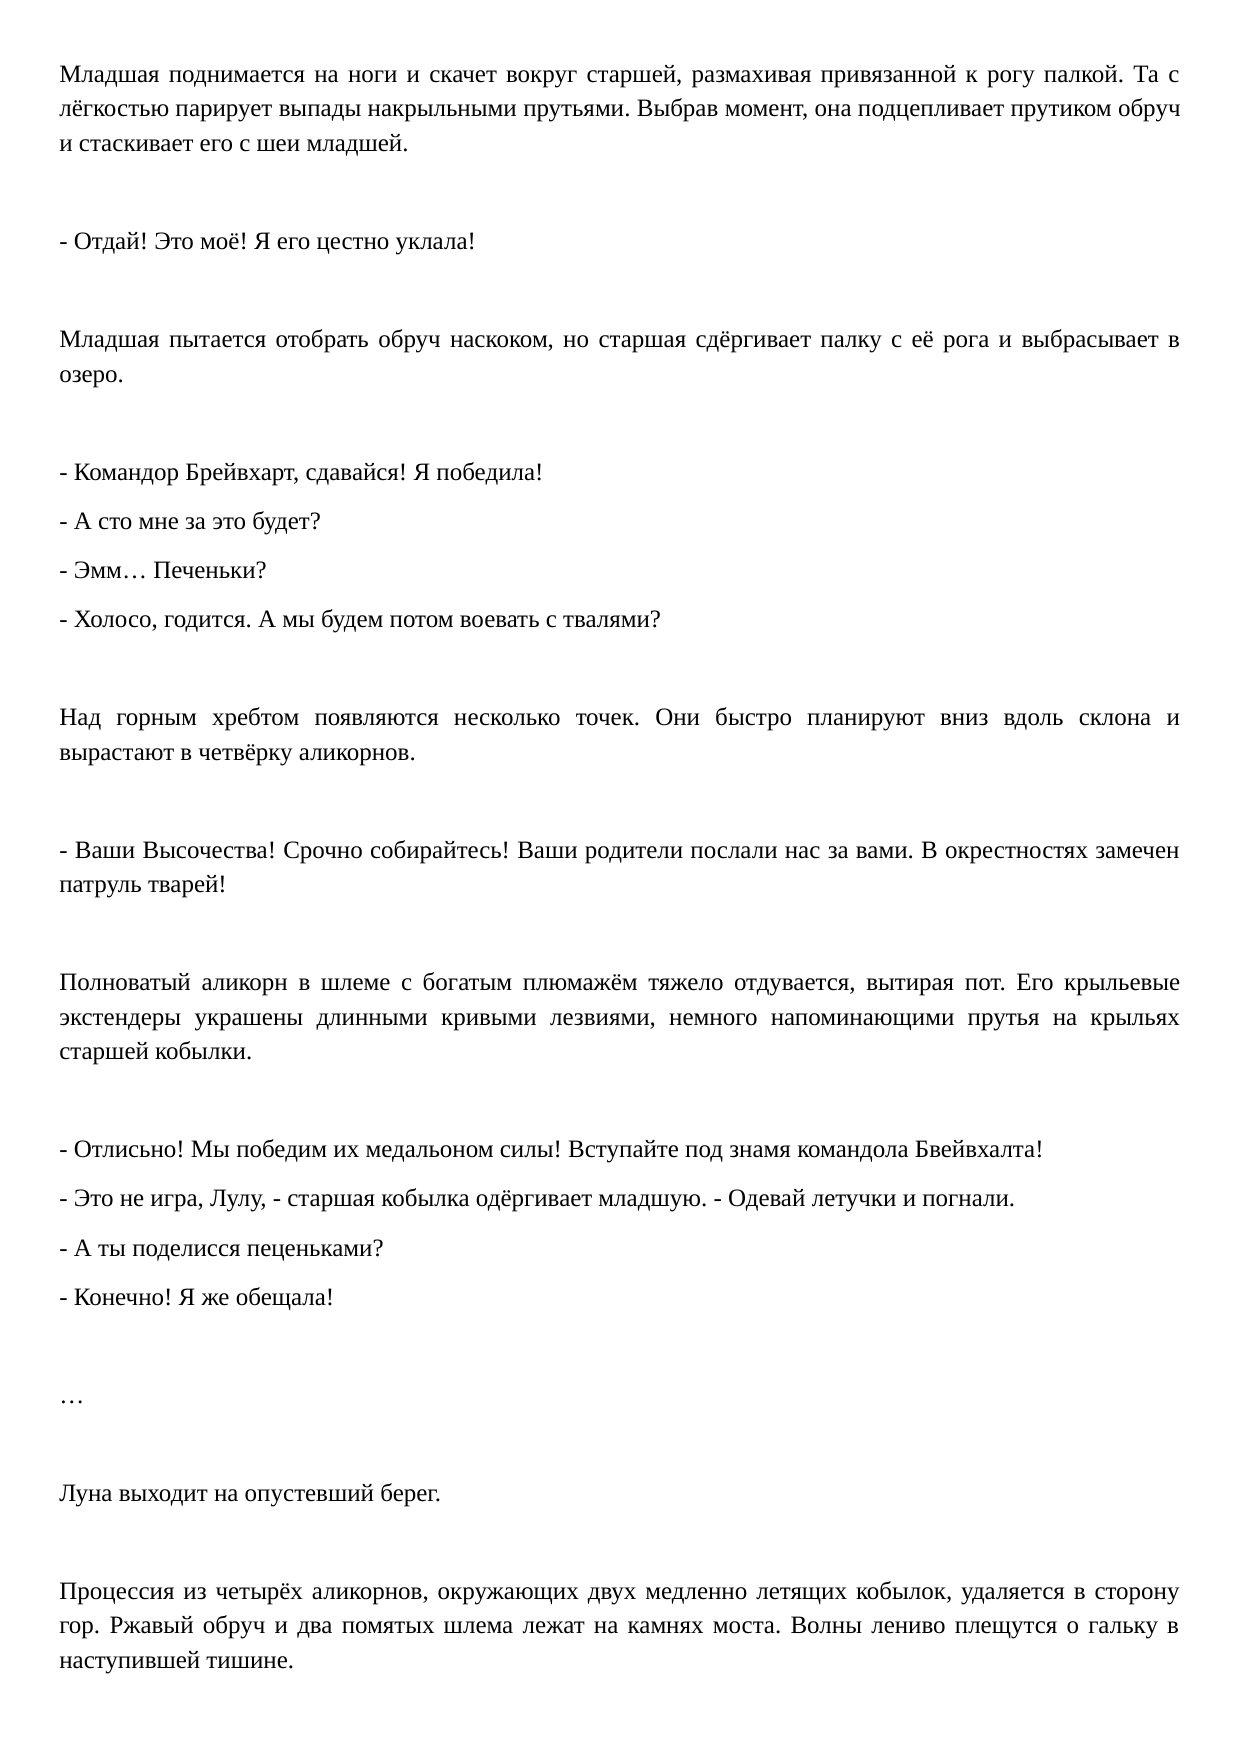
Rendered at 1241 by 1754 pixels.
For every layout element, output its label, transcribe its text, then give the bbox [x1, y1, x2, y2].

text - Командор Брейвхарт, сдавайся! Я победила! [59, 457, 1181, 486]
text - Холосо, годится. А мы будем потом воевать с твалями? [59, 604, 1181, 633]
text Процессия из четырёх аликорнов, окружающих двух медленно летящих кобылок, удаляется в сторону гор. Ржавый обруч и два помятых шлема лежат на камнях моста. Волны лениво плещутся о гальку в наступившей тишине. [59, 1576, 1181, 1674]
text - А ты поделисся пеценьками? [59, 1233, 1181, 1261]
text Над горным хребтом появляются несколько точек. Они быстро планируют вниз вдоль склона и вырастают в четвёрку аликорнов. [59, 702, 1181, 765]
text Луна выходит на опустевший берег. [59, 1478, 1181, 1507]
text … [59, 1380, 1181, 1408]
text - А сто мне за это будет? [59, 506, 1181, 535]
text - Конечно! Я же обещала! [59, 1282, 1181, 1310]
text Младшая пытается отобрать обруч наскоком, но старшая сдёргивает палку с её рога и выбрасывает в озеро. [59, 324, 1181, 387]
text - Эмм… Печеньки? [59, 555, 1181, 584]
text - Отлисьно! Мы победим их медальоном силы! Вступайте под знамя командола Бвейвхалта! [59, 1134, 1181, 1163]
text - Ваши Высочества! Срочно собирайтесь! Ваши родители послали нас за вами. В окрестностях замечен патруль тварей! [59, 835, 1181, 898]
text Младшая поднимается на ноги и скачет вокруг старшей, размахивая привязанной к рогу палкой. Та с лёгкостью парирует выпады накрыльными прутьями. Выбрав момент, она подцепливает прутиком обруч и стаскивает его с шеи младшей. [59, 59, 1181, 157]
text - Отдай! Это моё! Я его цестно уклала! [59, 226, 1181, 255]
text - Это не игра, Лулу, - старшая кобылка одёргивает младшую. - Одевай летучки и погнали. [59, 1183, 1181, 1212]
text Полноватый аликорн в шлеме с богатым плюмажём тяжело отдувается, вытирая пот. Его крыльевые экстендеры украшены длинными кривыми лезвиями, немного напоминающими прутья на крыльях старшей кобылки. [59, 967, 1181, 1065]
